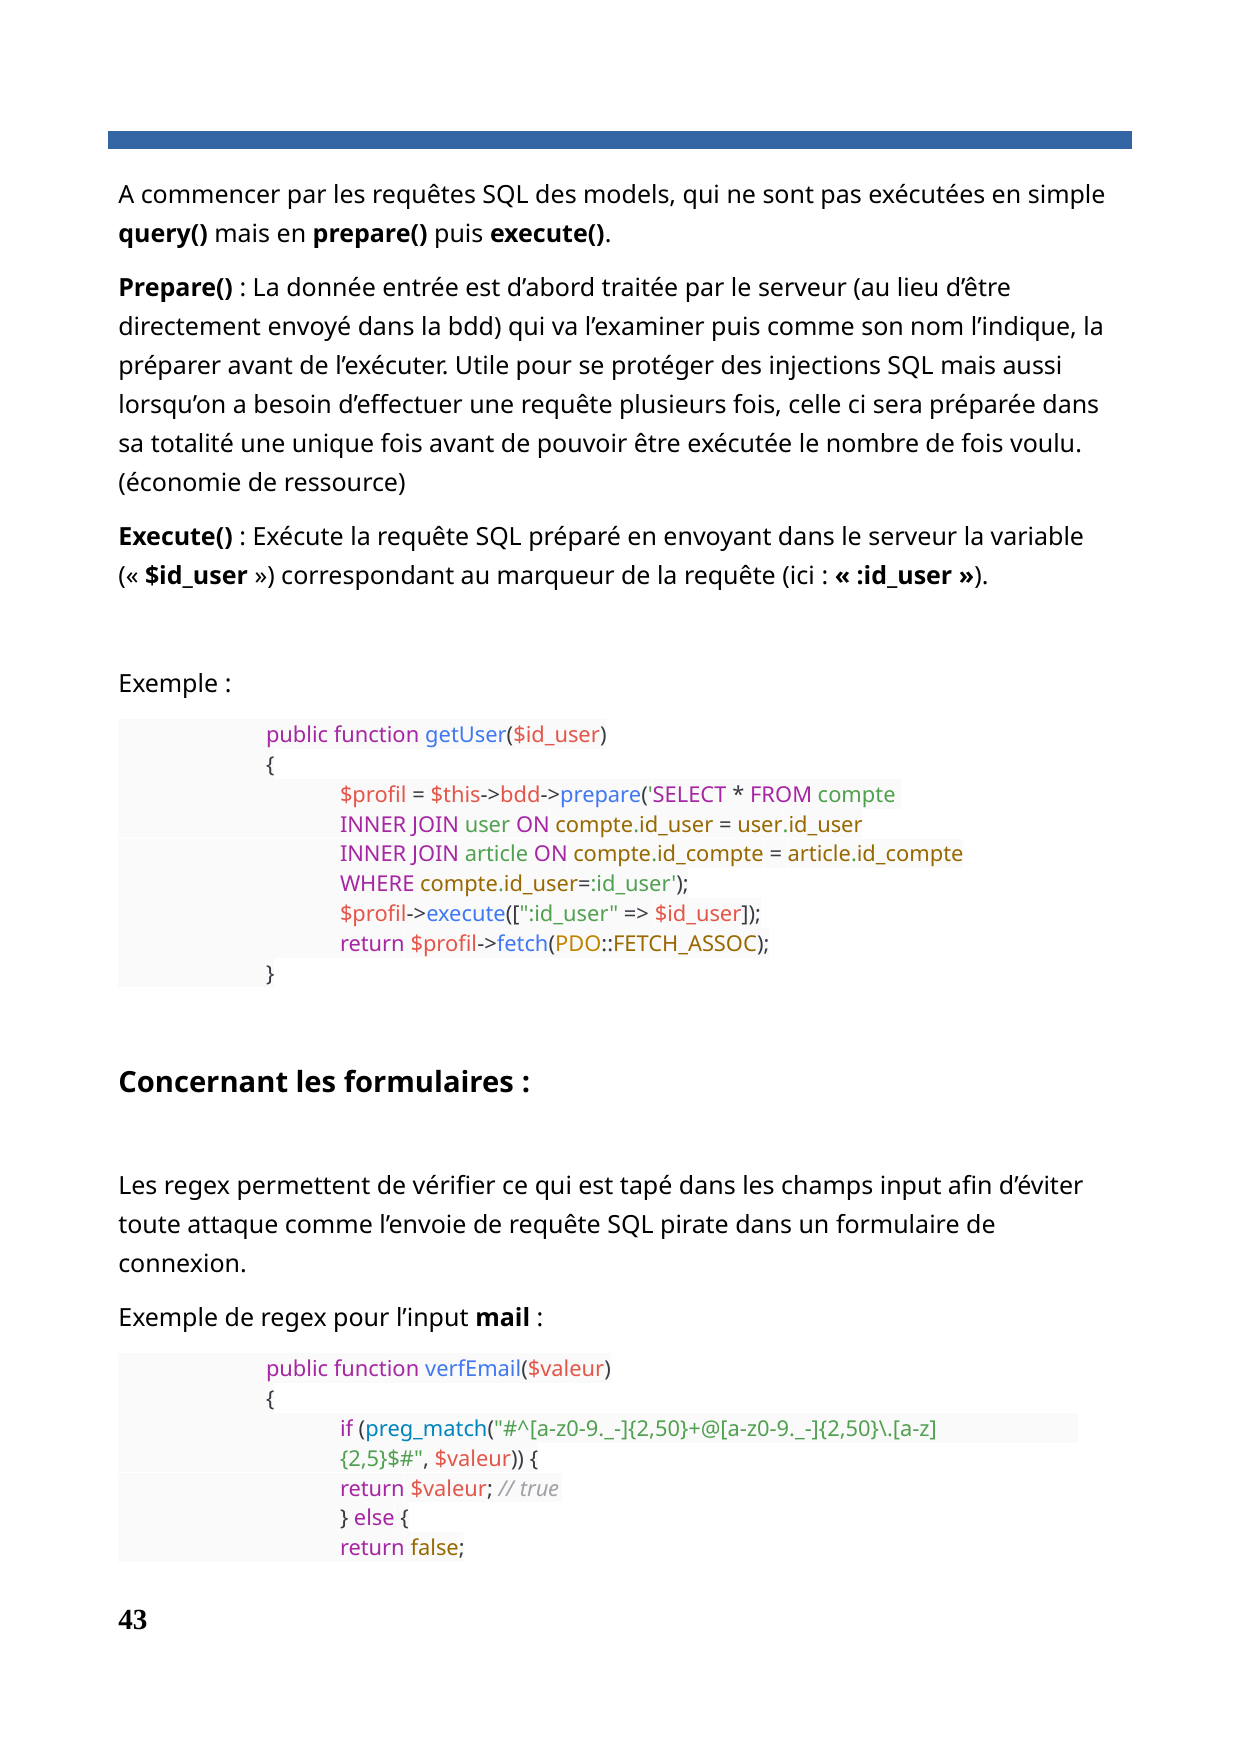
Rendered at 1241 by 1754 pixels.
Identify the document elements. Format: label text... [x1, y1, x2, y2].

subtitle Concernant les formulaires : [118, 1062, 1122, 1101]
text } else { [118, 1502, 1122, 1532]
text INNER JOIN article ON compte.id_compte = article.id_compte [118, 838, 1122, 868]
text { [118, 1383, 1122, 1413]
text $profil->execute([":id_user" => $id_user]); [118, 898, 1122, 928]
text A commencer par les requêtes SQL des models, qui ne sont pas exécutées en simple query() mais en prepare() puis execute(). [118, 176, 1122, 249]
text return $valeur; // true [118, 1472, 1122, 1502]
text { [118, 749, 1122, 779]
text public function verfEmail($valeur) [118, 1353, 1122, 1383]
text if (preg_match("#^[a-z0-9._-]{2,50}+@[a-z0-9._-]{2,50}\.[a-z] {2,5}$#", $valeur)) { [118, 1413, 1122, 1472]
text Les regex permettent de vérifier ce qui est tapé dans les champs input afin d’éviter toute attaque comme l’envoie de requête SQL pirate dans un formulaire de connexion. [118, 1167, 1122, 1280]
text public function getUser($id_user) [118, 719, 1122, 749]
text Execute() : Exécute la requête SQL préparé en envoyant dans le serveur la variable (« $id_user ») correspondant au marqueur de la requête (ici : « :id_user »). [118, 519, 1122, 592]
text $profil = $this->bdd->prepare('SELECT * FROM compte [118, 779, 1122, 809]
text Prepare() : La donnée entrée est d’abord traitée par le serveur (au lieu d’être directement envoyé dans la bdd) qui va l’examiner puis comme son nom l’indique, la préparer avant de l’exécuter. Utile pour se protéger des injections SQL mais aussi lorsqu’on a besoin d’effectuer une requête plusieurs fois, celle ci sera préparée dans sa totalité une unique fois avant de pouvoir être exécutée le nombre de fois voulu.(économie de ressource) [118, 269, 1122, 499]
text WHERE compte.id_user=:id_user'); [118, 868, 1122, 898]
text INNER JOIN user ON compte.id_user = user.id_user [118, 809, 1122, 838]
text return $profil->fetch(PDO::FETCH_ASSOC); [118, 928, 1122, 958]
text return false; [118, 1532, 1122, 1562]
text } [118, 958, 1122, 987]
text Exemple : [118, 666, 1122, 699]
text Exemple de regex pour l’input mail : [118, 1299, 1122, 1334]
